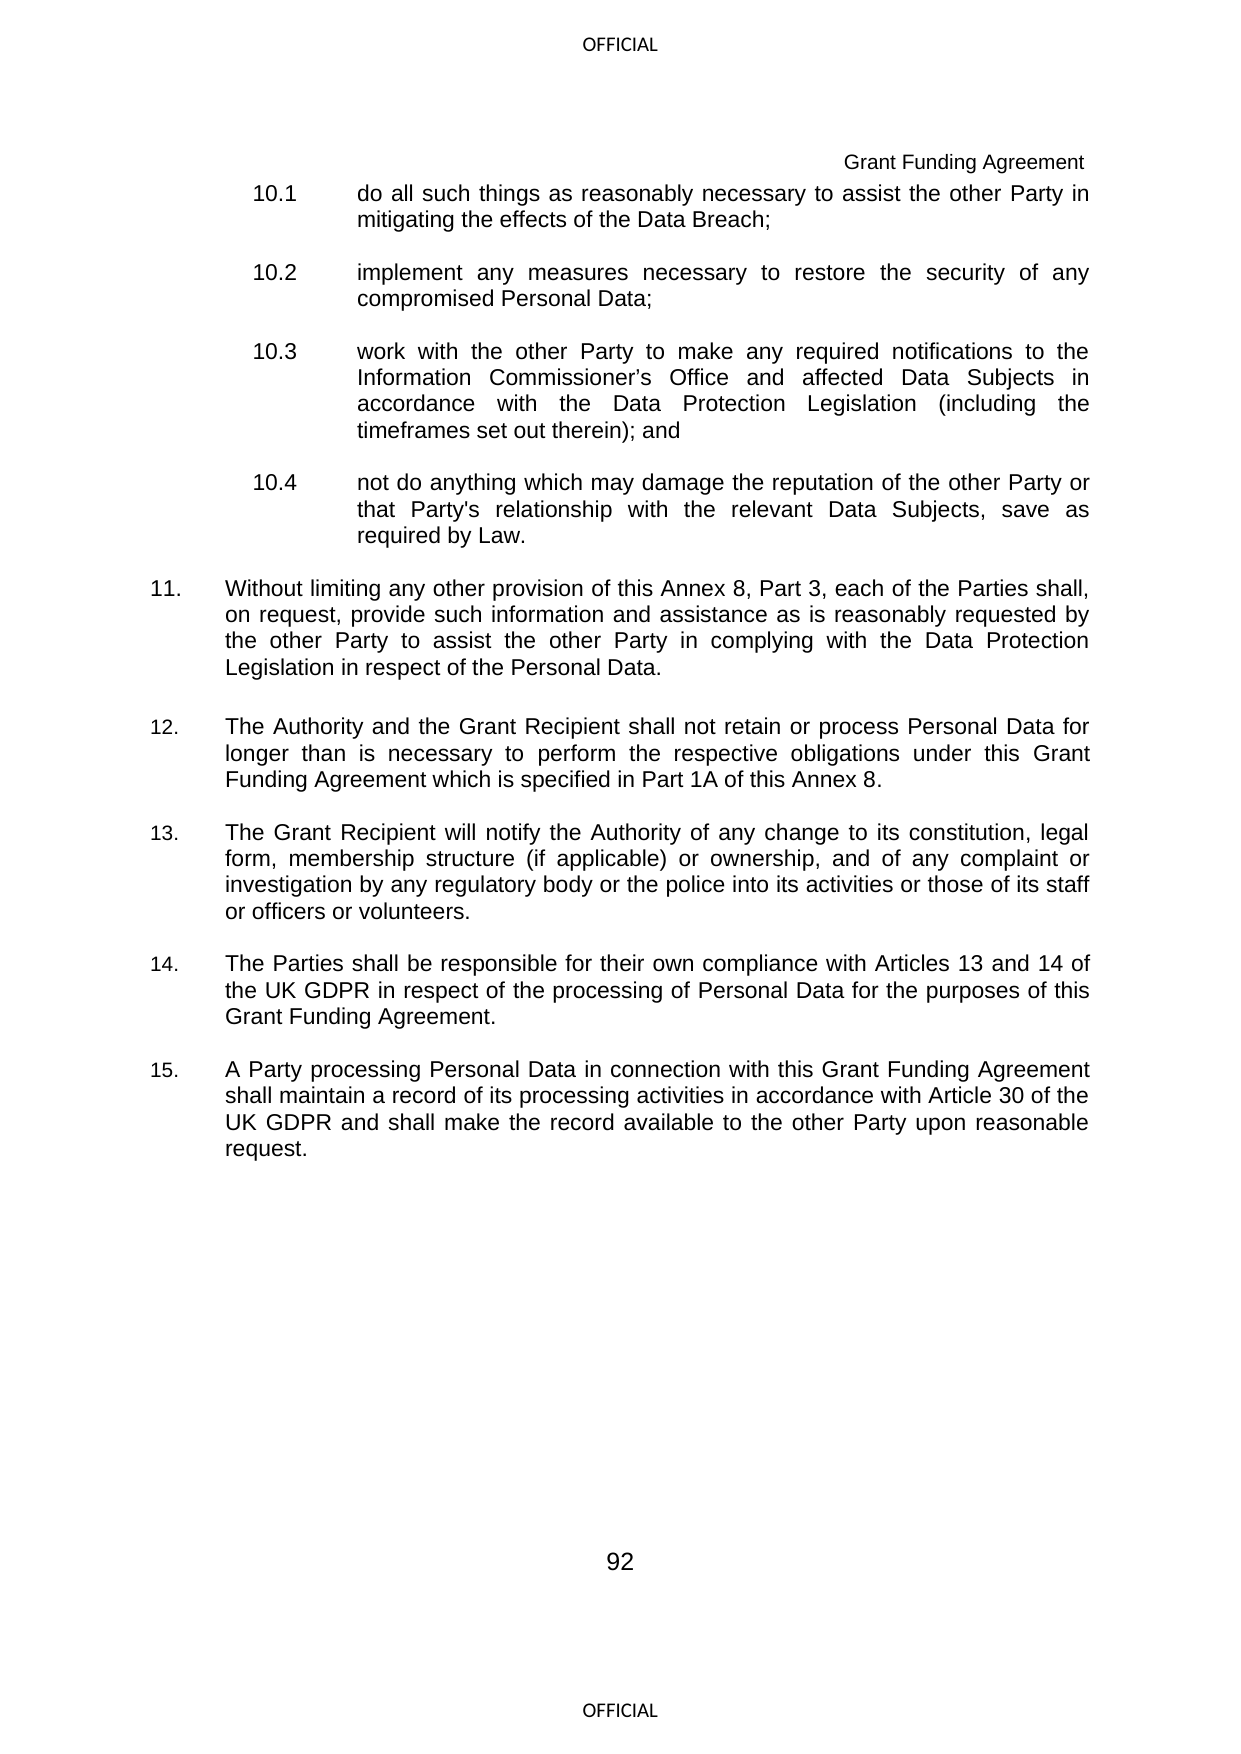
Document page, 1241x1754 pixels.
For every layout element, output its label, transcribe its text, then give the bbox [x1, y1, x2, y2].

list The Parties shall be responsible for their own compliance with Articles 13 and 14 of the UK GDPR in respect of the processing of Personal Data for the purposes of this Grant Funding Agreement. [150, 950, 1090, 1029]
list do all such things as reasonably necessary to assist the other Party in mitigating the effects of the Data Breach; [252, 179, 1090, 232]
list A Party processing Personal Data in connection with this Grant Funding Agreement shall maintain a record of its processing activities in accordance with Article 30 of the UK GDPR and shall make the record available to the other Party upon reasonable request. [150, 1056, 1090, 1161]
list The Grant Recipient will notify the Authority of any change to its constitution, legal form, membership structure (if applicable) or ownership, and of any complaint or investigation by any regulatory body or the police into its activities or those of its staff or officers or volunteers. [150, 818, 1090, 924]
list work with the other Party to make any required notifications to the Information Commissioner’s Office and affected Data Subjects in accordance with the Data Protection Legislation (including the timeframes set out therein); and [252, 338, 1090, 443]
list The Authority and the Grant Recipient shall not retain or process Personal Data for longer than is necessary to perform the respective obligations under this Grant Funding Agreement which is specified in Part 1A of this Annex 8. [150, 713, 1090, 792]
list Without limiting any other provision of this Annex 8, Part 3, each of the Parties shall, on request, provide such information and assistance as is reasonably requested by the other Party to assist the other Party in complying with the Data Protection Legislation in respect of the Personal Data. [150, 575, 1090, 680]
list not do anything which may damage the reputation of the other Party or that Party's relationship with the relevant Data Subjects, save as required by Law. [252, 469, 1090, 548]
list implement any measures necessary to restore the security of any compromised Personal Data; [252, 258, 1090, 311]
